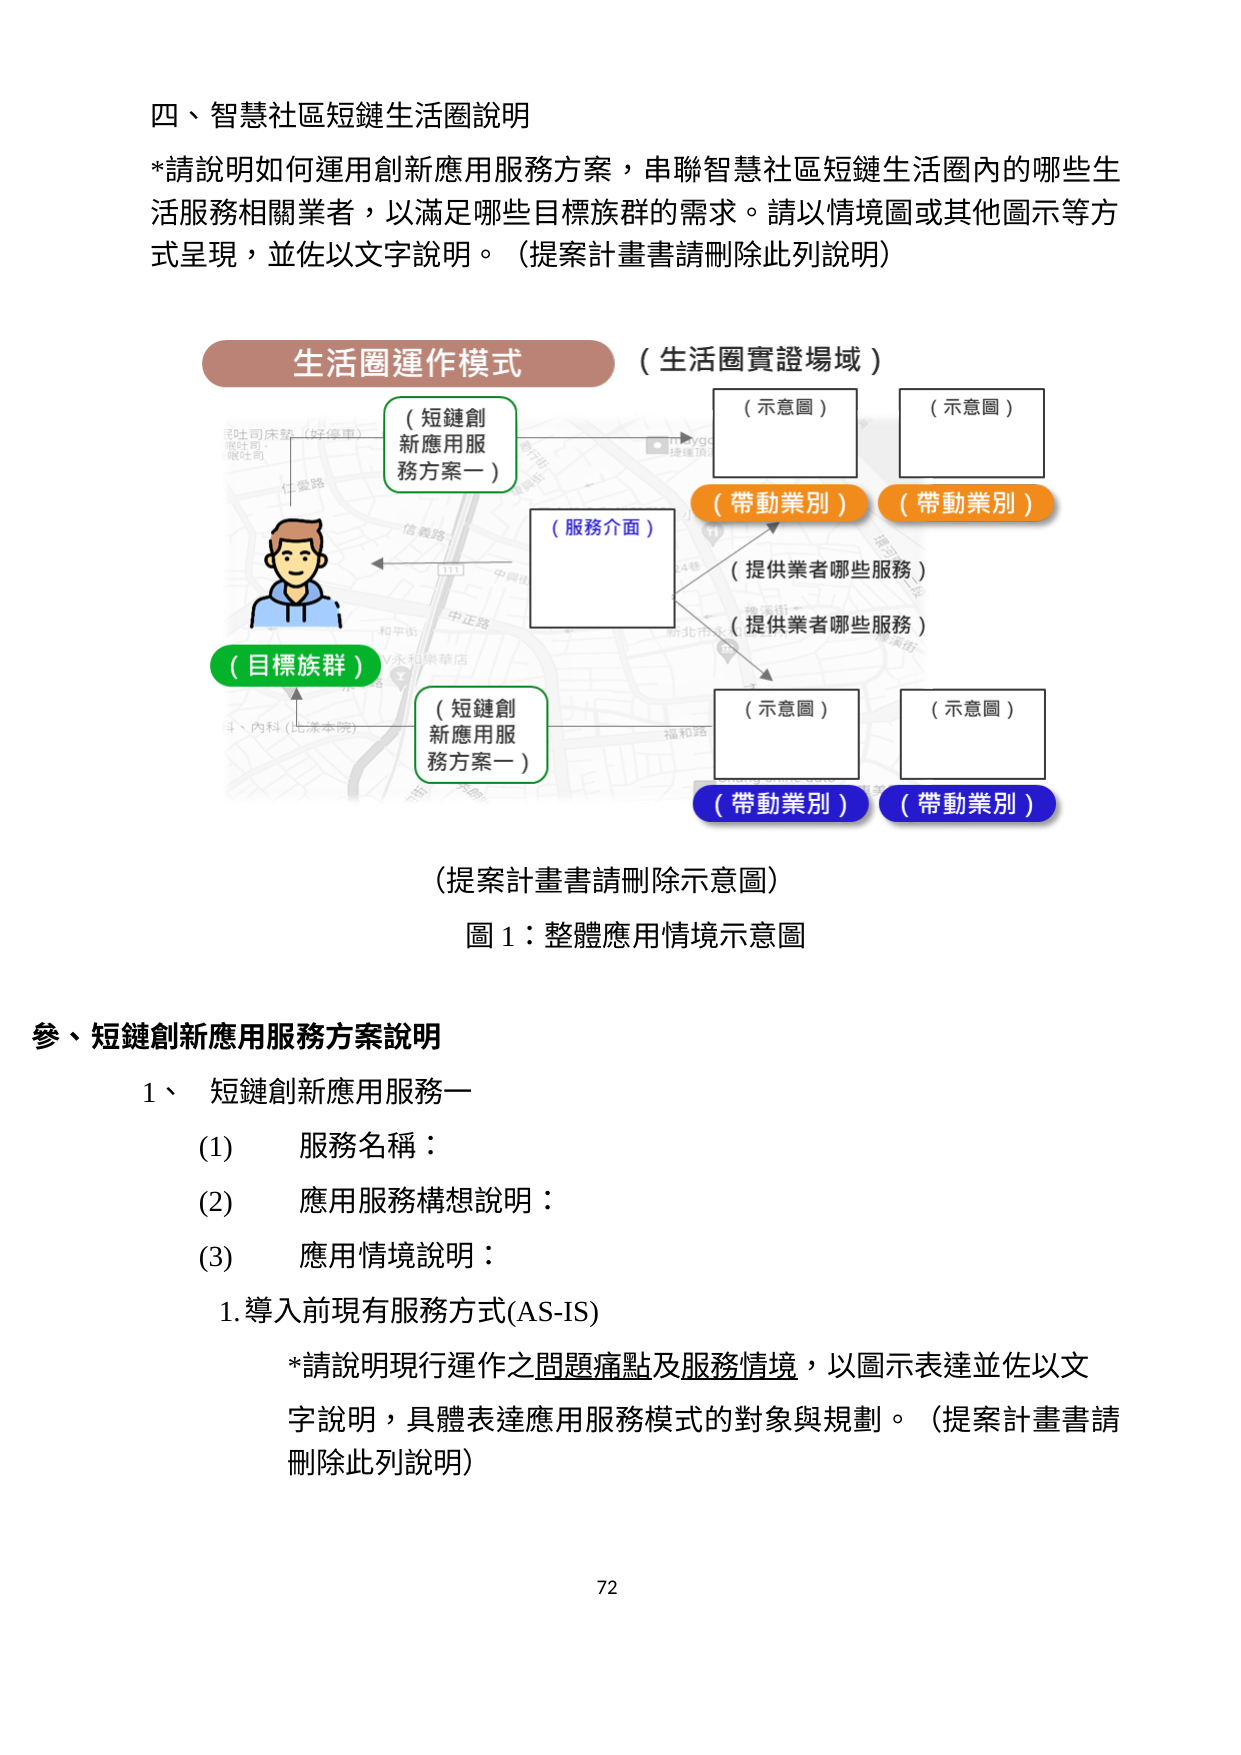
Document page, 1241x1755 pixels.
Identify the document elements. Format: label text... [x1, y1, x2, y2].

list 應用情境說明： [224, 1233, 1122, 1275]
list 服務名稱： [224, 1123, 1122, 1165]
list 導入前現有服務方式(AS-IS) [218, 1287, 1122, 1330]
list 應用服務構想說明： [224, 1178, 1122, 1220]
list 短鏈創新應用服務方案說明 [31, 1013, 1122, 1056]
text （提案計畫書請刪除示意圖） [92, 858, 1122, 900]
text *請說明如何運用創新應用服務方案，串聯智慧社區短鏈生活圈內的哪些生活服務相關業者，以滿足哪些目標族群的需求。請以情境圖或其他圖示等方式呈現，並佐以文字說明。（提案計畫書請刪除此列說明） [150, 147, 1122, 274]
subtitle 四、 智慧社區短鏈生活圈說明 [150, 92, 1122, 134]
list 短鏈創新應用服務一 [142, 1068, 1122, 1111]
text 字說明，具體表達應用服務模式的對象與規劃。（提案計畫書請刪除此列說明） [287, 1397, 1122, 1482]
text *請說明現行運作之問題痛點及服務情境，以圖示表達並佐以文 [287, 1342, 1122, 1384]
text 圖1：整體應用情境示意圖 [150, 913, 1122, 955]
